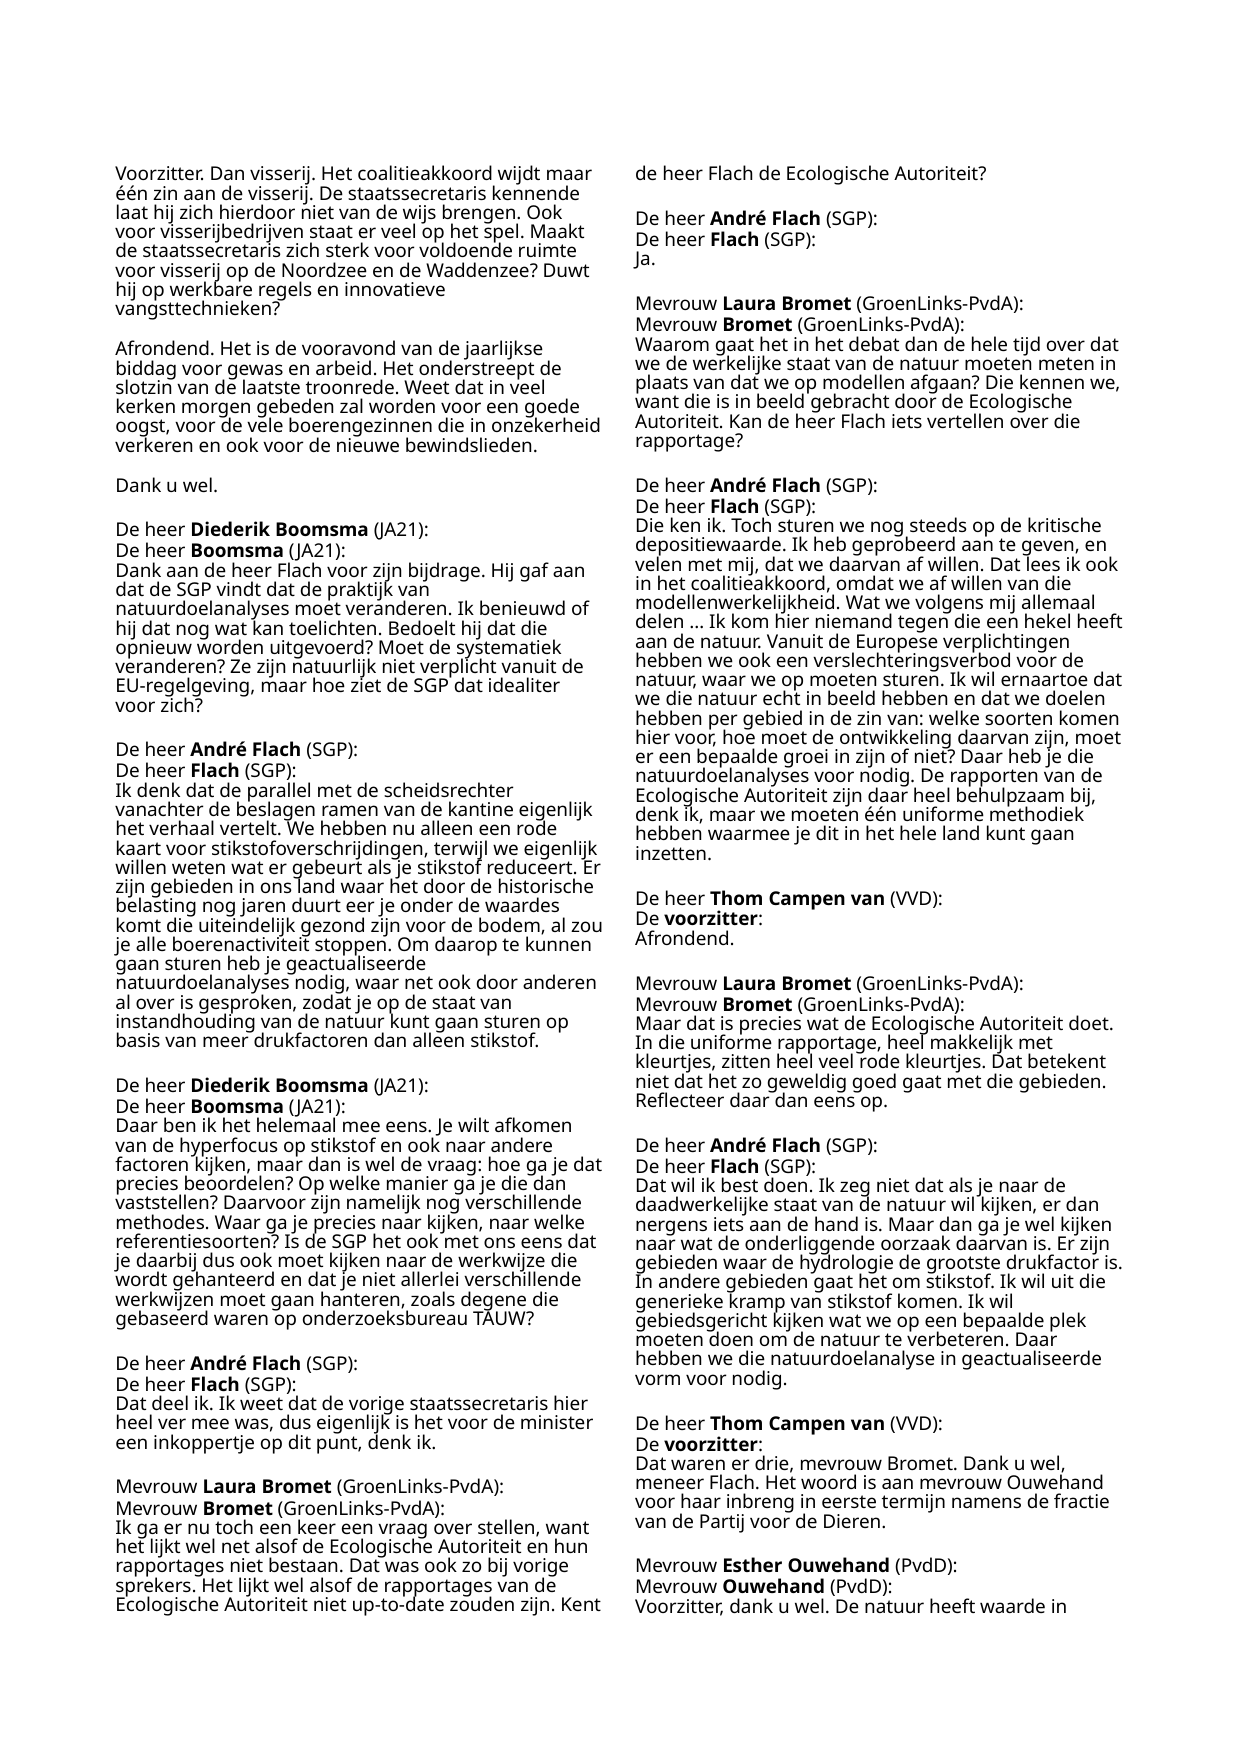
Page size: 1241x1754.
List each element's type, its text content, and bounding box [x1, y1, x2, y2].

text De heer Diederik Boomsma (JA21): [115, 517, 605, 542]
text De heer Thom Campen van (VVD): [635, 885, 1125, 910]
text De voorzitter: [635, 1436, 1125, 1455]
text Dat waren er drie, mevrouw Bromet. Dank u wel, meneer Flach. Het woord is aan mevrouw Ouwehand voor haar inbreng in eerste termijn namens de fractie van de Partij voor de Dieren. [635, 1455, 1125, 1532]
text Mevrouw Ouwehand (PvdD): [635, 1578, 1125, 1598]
text De heer Flach (SGP): [635, 231, 1125, 250]
text Voorzitter. Dan visserij. Het coalitieakkoord wijdt maar één zin aan de visserij. De staatssecretaris kennende laat hij zich hierdoor niet van de wijs brengen. Ook voor visserijbedrijven staat er veel op het spel. Maakt de staatssecretaris zich sterk voor voldoende ruimte voor visserij op de Noordzee en de Waddenzee? Duwt hij op werkbare regels en innovatieve vangsttechnieken? [115, 165, 605, 319]
text Die ken ik. Toch sturen we nog steeds op de kritische depositiewaarde. Ik heb geprobeerd aan te geven, en velen met mij, dat we daarvan af willen. Dat lees ik ook in het coalitieakkoord, omdat we af willen van die modellenwerkelijkheid. Wat we volgens mij allemaal delen … Ik kom hier niemand tegen die een hekel heeft aan de natuur. Vanuit de Europese verplichtingen hebben we ook een verslechteringsverbod voor de natuur, waar we op moeten sturen. Ik wil ernaartoe dat we die natuur echt in beeld hebben en dat we doelen hebben per gebied in de zin van: welke soorten komen hier voor, hoe moet de ontwikkeling daarvan zijn, moet er een bepaalde groei in zijn of niet? Daar heb je die natuurdoelanalyses voor nodig. De rapporten van de Ecologische Autoriteit zijn daar heel behulpzaam bij, denk ik, maar we moeten één uniforme methodiek hebben waarmee je dit in het hele land kunt gaan inzetten. [635, 517, 1125, 864]
text Mevrouw Laura Bromet (GroenLinks-PvdA): [635, 970, 1125, 996]
text Mevrouw Bromet (GroenLinks-PvdA): [635, 316, 1125, 336]
text De heer André Flach (SGP): [635, 205, 1125, 231]
text De heer André Flach (SGP): [115, 737, 605, 762]
text de heer Flach de Ecologische Autoriteit? [635, 165, 1125, 184]
text De heer Flach (SGP): [115, 762, 605, 782]
text Dank u wel. [115, 477, 605, 496]
text Voorzitter, dank u wel. De natuur heeft waarde in [635, 1598, 1125, 1617]
text Mevrouw Laura Bromet (GroenLinks-PvdA): [635, 291, 1125, 316]
text Mevrouw Bromet (GroenLinks-PvdA): [115, 1499, 605, 1519]
text De heer Boomsma (JA21): [115, 1098, 605, 1117]
text Maar dat is precies wat de Ecologische Autoriteit doet. In die uniforme rapportage, heel makkelijk met kleurtjes, zitten heel veel rode kleurtjes. Dat betekent niet dat het zo geweldig goed gaat met die gebieden. Reflecteer daar dan eens op. [635, 1015, 1125, 1111]
text Ja. [635, 250, 1125, 270]
text Dat deel ik. Ik weet dat de vorige staatssecretaris hier heel ver mee was, dus eigenlijk is het voor de minister een inkoppertje op dit punt, denk ik. [115, 1395, 605, 1453]
text Mevrouw Laura Bromet (GroenLinks-PvdA): [115, 1474, 605, 1499]
text Afrondend. Het is de vooravond van de jaarlijkse biddag voor gewas en arbeid. Het onderstreept de slotzin van de laatste troonrede. Weet dat in veel kerken morgen gebeden zal worden voor een goede oogst, voor de vele boerengezinnen die in onzekerheid verkeren en ook voor de nieuwe bewindslieden. [115, 340, 605, 456]
text De heer André Flach (SGP): [635, 1132, 1125, 1158]
text De voorzitter: [635, 910, 1125, 930]
text Waarom gaat het in het debat dan de hele tijd over dat we de werkelijke staat van de natuur moeten meten in plaats van dat we op modellen afgaan? Die kennen we, want die is in beeld gebracht door de Ecologische Autoriteit. Kan de heer Flach iets vertellen over die rapportage? [635, 336, 1125, 451]
text De heer André Flach (SGP): [115, 1350, 605, 1376]
text Mevrouw Bromet (GroenLinks-PvdA): [635, 996, 1125, 1015]
text De heer Diederik Boomsma (JA21): [115, 1072, 605, 1098]
text Mevrouw Esther Ouwehand (PvdD): [635, 1553, 1125, 1578]
text De heer André Flach (SGP): [635, 472, 1125, 498]
text Dat wil ik best doen. Ik zeg niet dat als je naar de daadwerkelijke staat van de natuur wil kijken, er dan nergens iets aan de hand is. Maar dan ga je wel kijken naar wat de onderliggende oorzaak daarvan is. Er zijn gebieden waar de hydrologie de grootste drukfactor is. In andere gebieden gaat het om stikstof. Ik wil uit die generieke kramp van stikstof komen. Ik wil gebiedsgericht kijken wat we op een bepaalde plek moeten doen om de natuur te verbeteren. Daar hebben we die natuurdoelanalyse in geactualiseerde vorm voor nodig. [635, 1177, 1125, 1389]
text Ik ga er nu toch een keer een vraag over stellen, want het lijkt wel net alsof de Ecologische Autoriteit en hun rapportages niet bestaan. Dat was ook zo bij vorige sprekers. Het lijkt wel alsof de rapportages van de Ecologische Autoriteit niet up-to-date zouden zijn. Kent [115, 1519, 605, 1615]
text Ik denk dat de parallel met de scheidsrechter vanachter de beslagen ramen van de kantine eigenlijk het verhaal vertelt. We hebben nu alleen een rode kaart voor stikstofoverschrijdingen, terwijl we eigenlijk willen weten wat er gebeurt als je stikstof reduceert. Er zijn gebieden in ons land waar het door de historische belasting nog jaren duurt eer je onder de waardes komt die uiteindelijk gezond zijn voor de bodem, al zou je alle boerenactiviteit stoppen. Om daarop te kunnen gaan sturen heb je geactualiseerde natuurdoelanalyses nodig, waar net ook door anderen al over is gesproken, zodat je op de staat van instandhouding van de natuur kunt gaan sturen op basis van meer drukfactoren dan alleen stikstof. [115, 782, 605, 1051]
text De heer Boomsma (JA21): [115, 542, 605, 562]
text Afrondend. [635, 930, 1125, 949]
text De heer Flach (SGP): [635, 498, 1125, 517]
text Daar ben ik het helemaal mee eens. Je wilt afkomen van de hyperfocus op stikstof en ook naar andere factoren kijken, maar dan is wel de vraag: hoe ga je dat precies beoordelen? Op welke manier ga je die dan vaststellen? Daarvoor zijn namelijk nog verschillende methodes. Waar ga je precies naar kijken, naar welke referentiesoorten? Is de SGP het ook met ons eens dat je daarbij dus ook moet kijken naar de werkwijze die wordt gehanteerd en dat je niet allerlei verschillende werkwijzen moet gaan hanteren, zoals degene die gebaseerd waren op onderzoeksbureau TAUW? [115, 1117, 605, 1329]
text De heer Flach (SGP): [115, 1376, 605, 1395]
text De heer Thom Campen van (VVD): [635, 1410, 1125, 1436]
text Dank aan de heer Flach voor zijn bijdrage. Hij gaf aan dat de SGP vindt dat de praktijk van natuurdoelanalyses moet veranderen. Ik benieuwd of hij dat nog wat kan toelichten. Bedoelt hij dat die opnieuw worden uitgevoerd? Moet de systematiek veranderen? Ze zijn natuurlijk niet verplicht vanuit de EU-regelgeving, maar hoe ziet de SGP dat idealiter voor zich? [115, 562, 605, 716]
text De heer Flach (SGP): [635, 1158, 1125, 1177]
